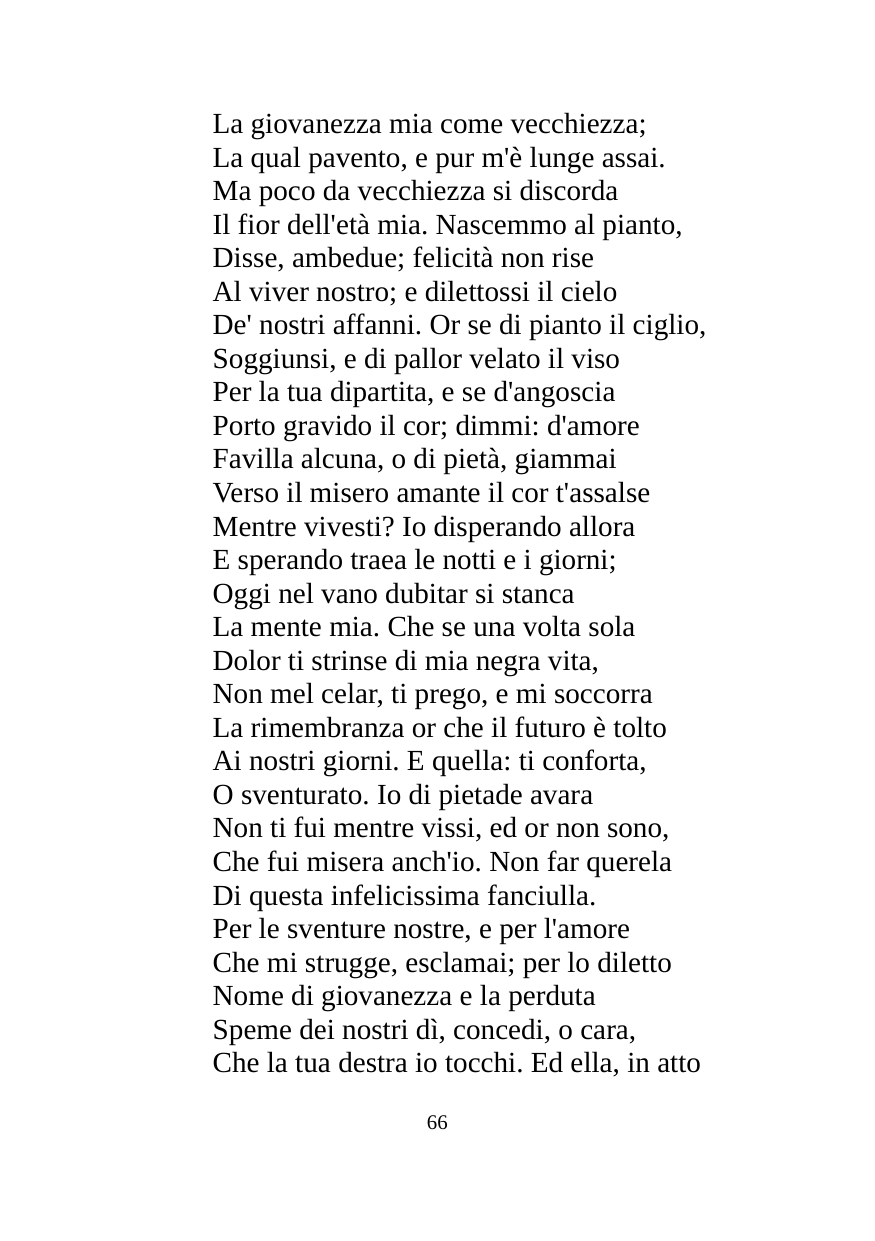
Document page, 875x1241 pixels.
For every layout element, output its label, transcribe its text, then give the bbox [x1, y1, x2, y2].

text Non ti fui mentre vissi, ed or non sono, [183, 811, 768, 844]
text Speme dei nostri dì, concedi, o cara, [183, 1012, 768, 1045]
text Favilla alcuna, o di pietà, giammai [183, 442, 768, 475]
text La giovanezza mia come vecchiezza; [183, 106, 768, 140]
text Nome di giovanezza e la perduta [183, 978, 768, 1012]
text La rimembranza or che il futuro è tolto [183, 710, 768, 743]
text Che fui misera anch'io. Non far querela [183, 844, 768, 878]
text Soggiunsi, e di pallor velato il viso [183, 341, 768, 374]
text De' nostri affanni. Or se di pianto il ciglio, [183, 307, 768, 341]
text Porto gravido il cor; dimmi: d'amore [183, 408, 768, 442]
text Mentre vivesti? Io disperando allora [183, 509, 768, 542]
text Oggi nel vano dubitar si stanca [183, 576, 768, 609]
text La qual pavento, e pur m'è lunge assai. [183, 140, 768, 173]
text Dolor ti strinse di mia negra vita, [183, 643, 768, 676]
text Che mi strugge, esclamai; per lo diletto [183, 945, 768, 978]
text Il fior dell'età mia. Nascemmo al pianto, [183, 207, 768, 240]
text O sventurato. Io di pietade avara [183, 777, 768, 811]
text Per la tua dipartita, e se d'angoscia [183, 374, 768, 408]
text Ai nostri giorni. E quella: ti conforta, [183, 743, 768, 777]
text Di questa infelicissima fanciulla. [183, 878, 768, 911]
text Che la tua destra io tocchi. Ed ella, in atto [183, 1045, 768, 1079]
text E sperando traea le notti e i giorni; [183, 542, 768, 576]
text Verso il misero amante il cor t'assalse [183, 475, 768, 509]
text Al viver nostro; e dilettossi il cielo [183, 274, 768, 307]
text Per le sventure nostre, e per l'amore [183, 911, 768, 945]
text La mente mia. Che se una volta sola [183, 609, 768, 643]
text Non mel celar, ti prego, e mi soccorra [183, 676, 768, 710]
text Disse, ambedue; felicità non rise [183, 240, 768, 274]
text Ma poco da vecchiezza si discorda [183, 173, 768, 207]
